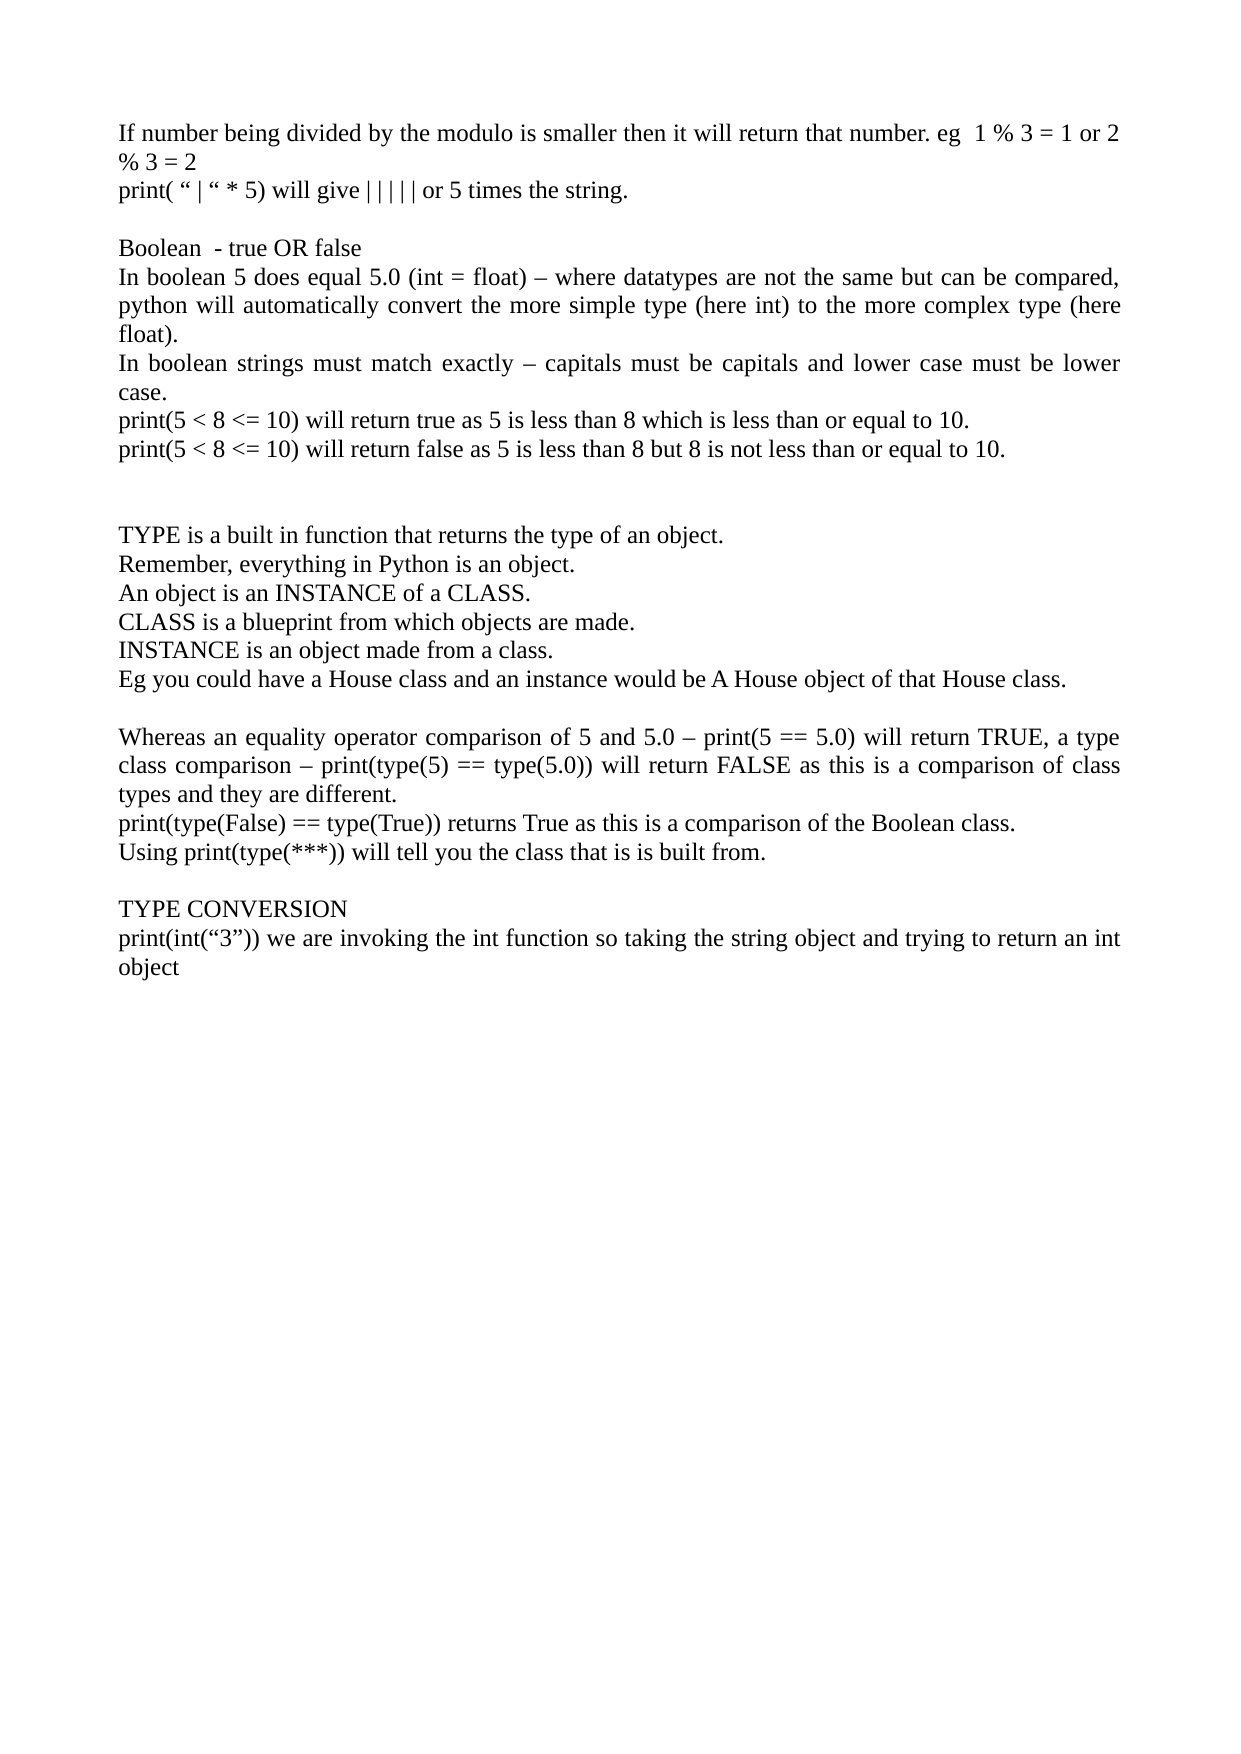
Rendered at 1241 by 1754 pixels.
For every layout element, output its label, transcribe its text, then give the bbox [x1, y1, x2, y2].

text If number being divided by the modulo is smaller then it will return that number. eg 1 % 3 = 1 or 2 % 3 = 2 [118, 118, 1122, 176]
text print(5 < 8 <= 10) will return false as 5 is less than 8 but 8 is not less than or equal to 10. [118, 434, 1122, 463]
text print(5 < 8 <= 10) will return true as 5 is less than 8 which is less than or equal to 10. [118, 406, 1122, 434]
text INSTANCE is an object made from a class. [118, 636, 1122, 664]
text Whereas an equality operator comparison of 5 and 5.0 – print(5 == 5.0) will return TRUE, a type class comparison – print(type(5) == type(5.0)) will return FALSE as this is a comparison of class types and they are different. [118, 722, 1122, 808]
text Remember, everything in Python is an object. [118, 549, 1122, 578]
text print( “ | “ * 5) will give | | | | | or 5 times the string. [118, 176, 1122, 204]
text Eg you could have a House class and an instance would be A House object of that House class. [118, 664, 1122, 693]
text An object is an INSTANCE of a CLASS. [118, 578, 1122, 607]
text CLASS is a blueprint from which objects are made. [118, 607, 1122, 636]
text print(type(False) == type(True)) returns True as this is a comparison of the Boolean class. [118, 808, 1122, 837]
text print(int(“3”)) we are invoking the int function so taking the string object and trying to return an int object [118, 923, 1122, 981]
text Using print(type(***)) will tell you the class that is is built from. [118, 837, 1122, 866]
text TYPE CONVERSION [118, 894, 1122, 923]
text Boolean - true OR false [118, 233, 1122, 262]
text TYPE is a built in function that returns the type of an object. [118, 521, 1122, 549]
text In boolean 5 does equal 5.0 (int = float) – where datatypes are not the same but can be compared, python will automatically convert the more simple type (here int) to the more complex type (here float). [118, 262, 1122, 348]
text In boolean strings must match exactly – capitals must be capitals and lower case must be lower case. [118, 348, 1122, 406]
